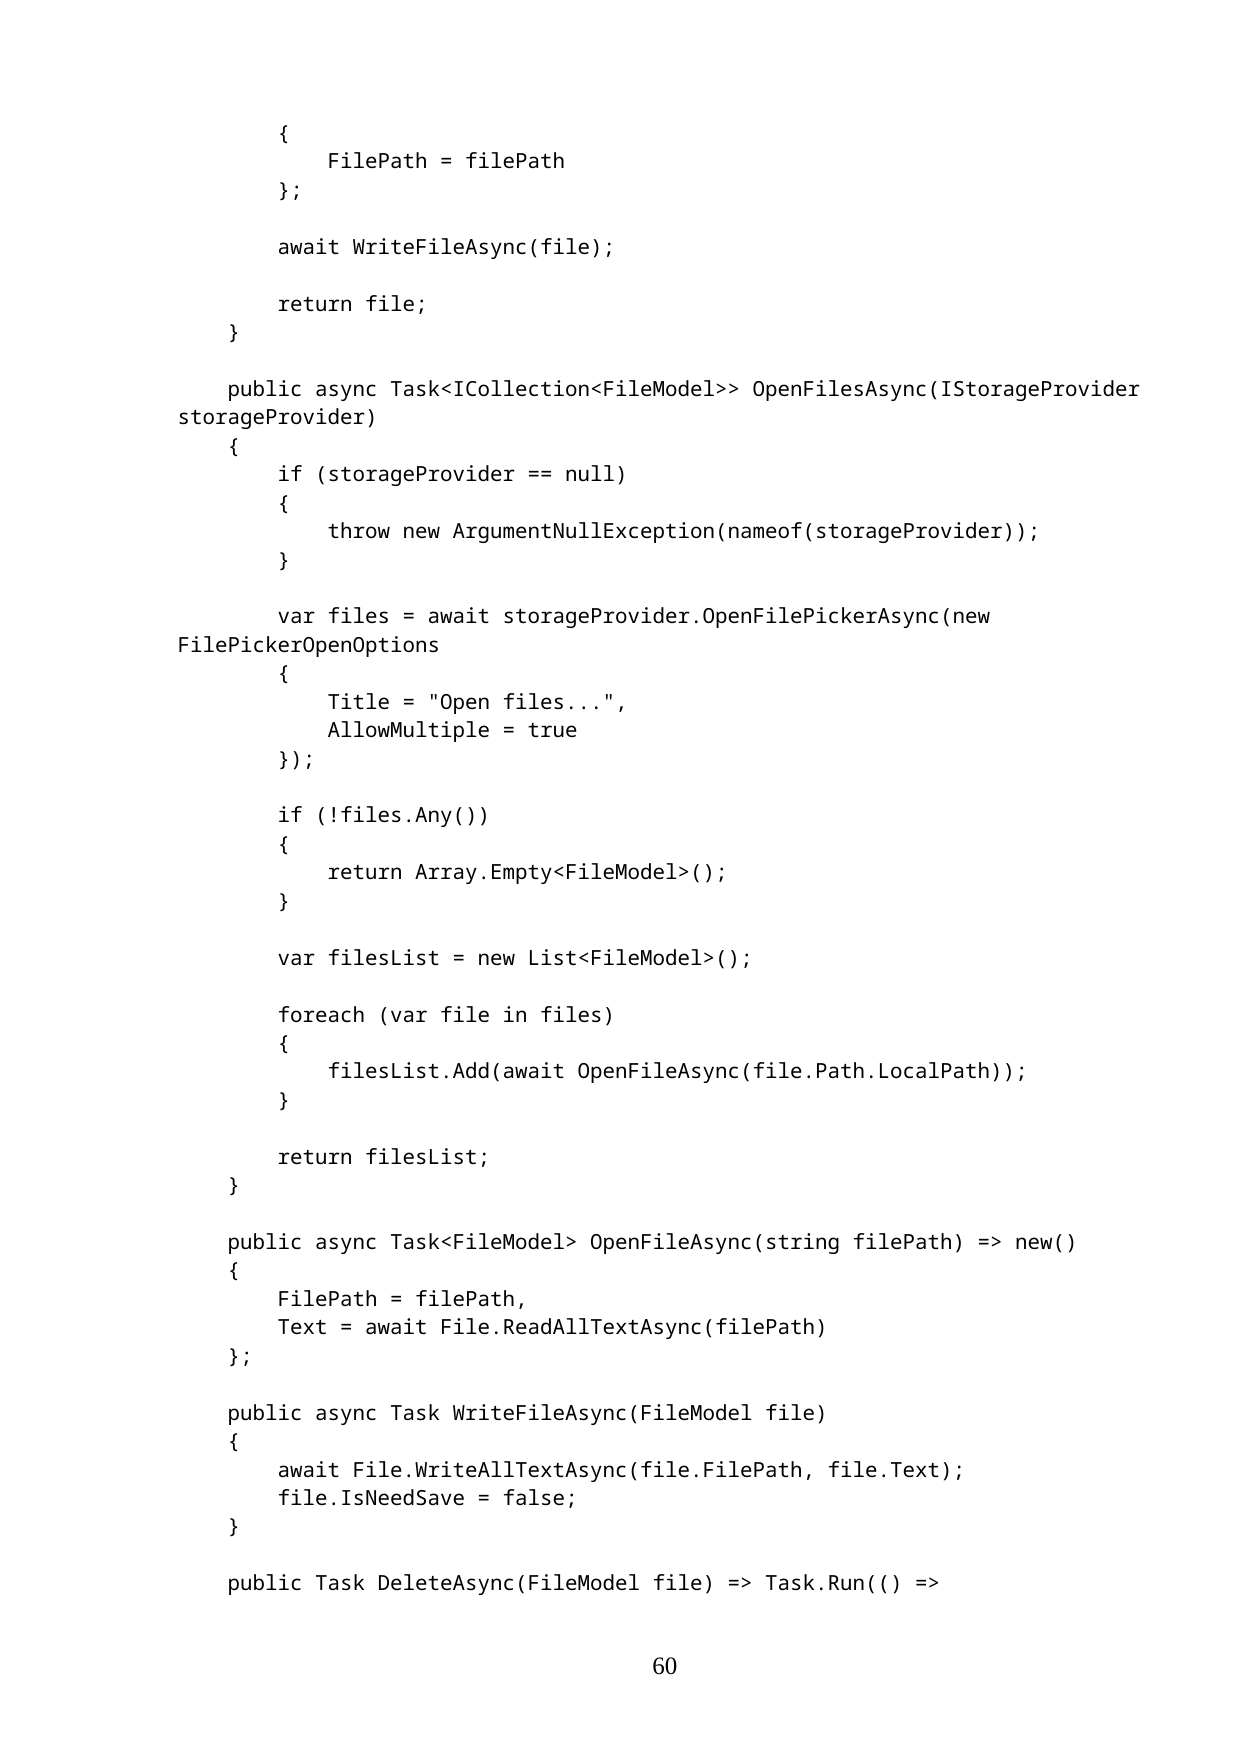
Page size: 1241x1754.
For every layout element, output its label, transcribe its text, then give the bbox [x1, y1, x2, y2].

table_header { FilePath = filePath }; await WriteFileAsync(file); return file; } public async Task<ICollection<FileModel>> OpenFilesAsync(IStorageProvider storageProvider) { if (storageProvider == null) { throw new ArgumentNullException(nameof(storageProvider)); } var files = await storageProvider.OpenFilePickerAsync(new FilePickerOpenOptions { Title = "Open files...", AllowMultiple = true }); if (!files.Any()) { return Array.Empty<FileModel>(); } var filesList = new List<FileModel>(); foreach (var file in files) { filesList.Add(await OpenFileAsync(file.Path.LocalPath)); } return filesList; } public async Task<FileModel> OpenFileAsync(string filePath) => new() { FilePath = filePath, Text = await File.ReadAllTextAsync(filePath) }; public async Task WriteFileAsync(FileModel file) { await File.WriteAllTextAsync(file.FilePath, file.Text); file.IsNeedSave = false; } public Task DeleteAsync(FileModel file) => Task.Run(() => [177, 118, 1152, 1597]
